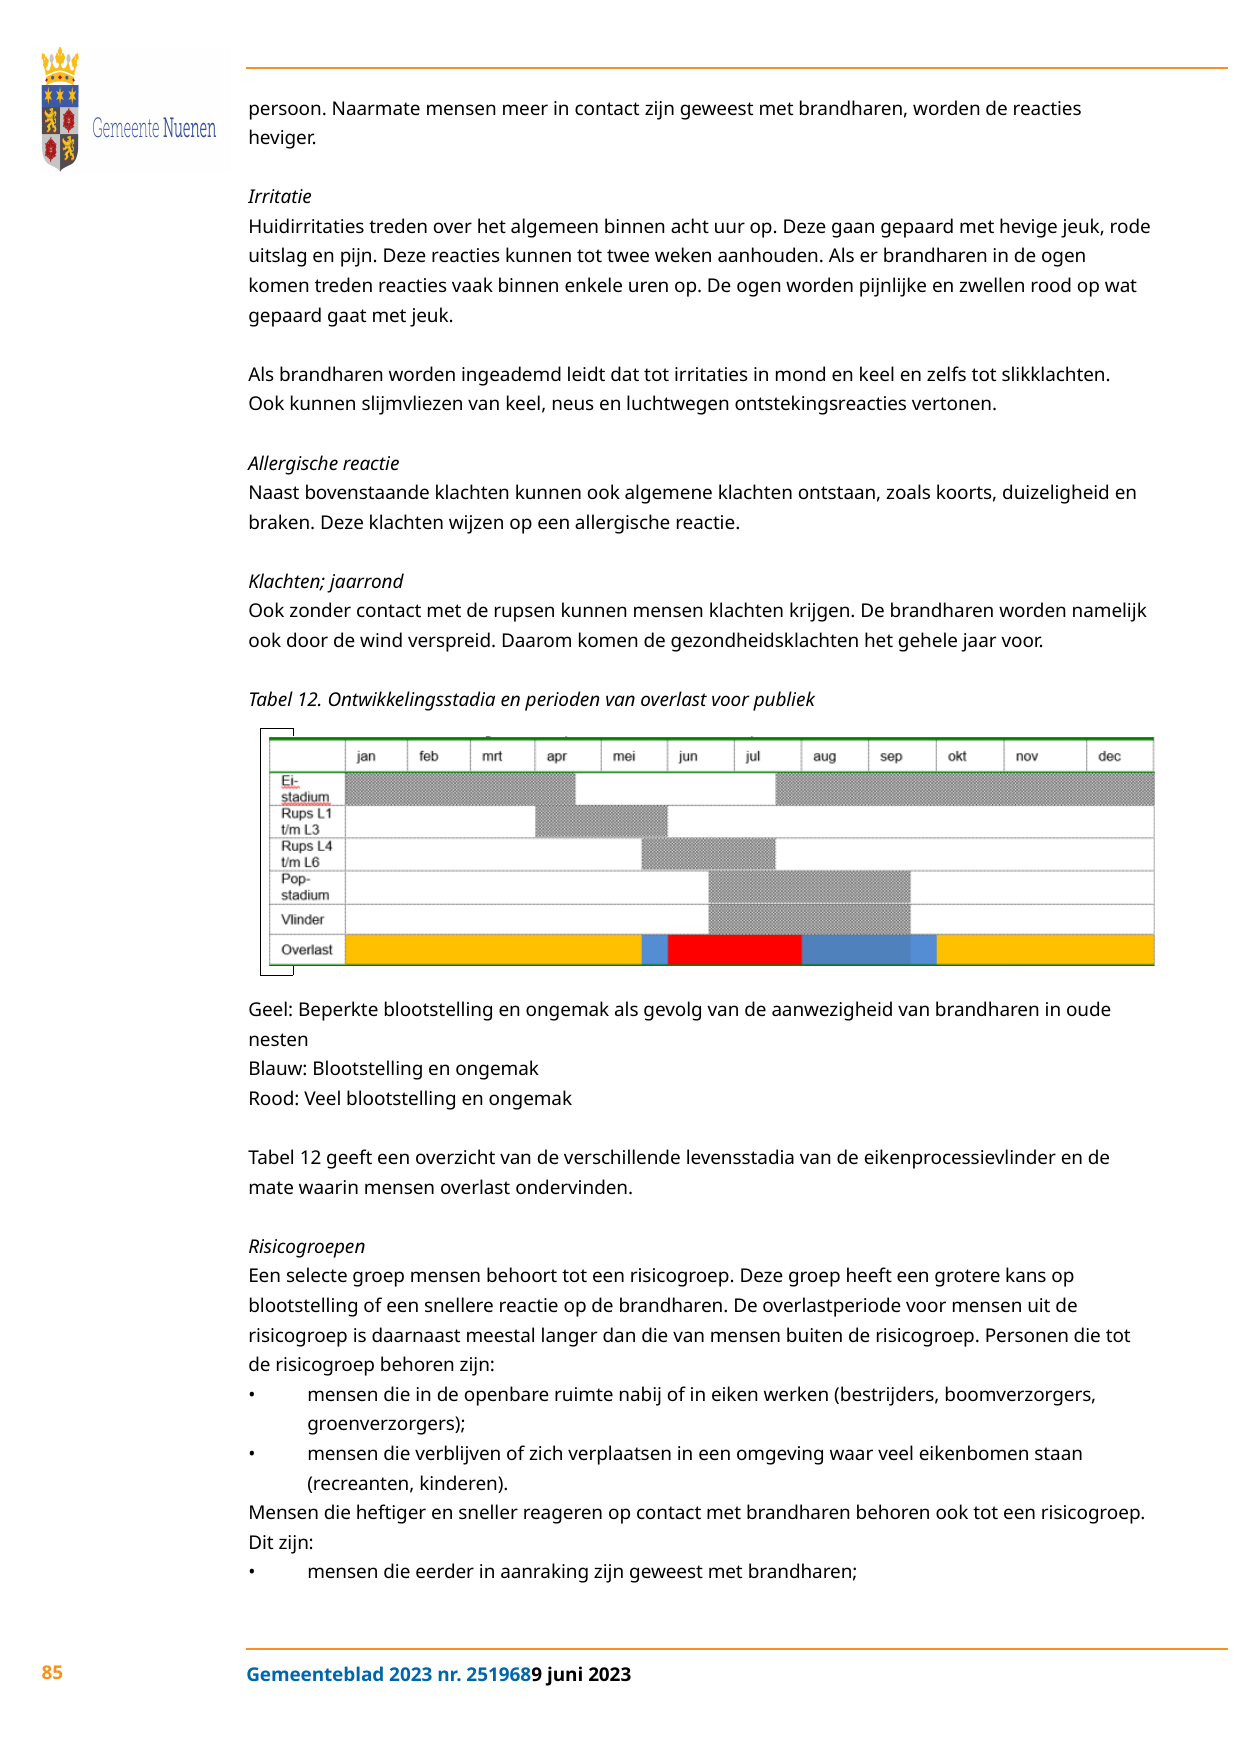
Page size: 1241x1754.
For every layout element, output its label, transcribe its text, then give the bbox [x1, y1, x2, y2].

text Geel: Beperkte blootstelling en ongemak als gevolg van de aanwezigheid van brandharen in oude nesten [248, 996, 1152, 1052]
text Tabel 12. Ontwikkelingsstadia en perioden van overlast voor publiek [248, 686, 1152, 712]
text Klachten; jaarrond [248, 568, 1152, 594]
picture [268, 736, 1155, 966]
list mensen die verblijven of zich verplaatsen in een omgeving waar veel eikenbomen staan (recreanten, kinderen). [248, 1440, 1152, 1495]
text persoon. Naarmate mensen meer in contact zijn geweest met brandharen, worden de reacties heviger. [248, 95, 1152, 150]
text Allergische reactie [248, 450, 1152, 476]
text Mensen die heftiger en sneller reageren op contact met brandharen behoren ook tot een risicogroep. Dit zijn: [248, 1499, 1152, 1554]
text Rood: Veel blootstelling en ongemak [248, 1085, 1152, 1111]
list mensen die eerder in aanraking zijn geweest met brandharen; [248, 1558, 1152, 1584]
text Als brandharen worden ingeademd leidt dat tot irritaties in mond en keel en zelfs tot slikklachten. Ook kunnen slijmvliezen van keel, neus en luchtwegen ontstekingsreacties vertonen. [248, 361, 1152, 416]
text Huidirritaties treden over het algemeen binnen acht uur op. Deze gaan gepaard met hevige jeuk, rode uitslag en pijn. Deze reacties kunnen tot twee weken aanhouden. Als er brandharen in de ogen komen treden reacties vaak binnen enkele uren op. De ogen worden pijnlijke en zwellen rood op wat gepaard gaat met jeuk. [248, 213, 1152, 328]
text Irritatie [248, 183, 1152, 209]
text Naast bovenstaande klachten kunnen ook algemene klachten ontstaan, zoals koorts, duizeligheid en braken. Deze klachten wijzen op een allergische reactie. [248, 479, 1152, 535]
list mensen die in de openbare ruimte nabij of in eiken werken (bestrijders, boomverzorgers, groenverzorgers); [248, 1381, 1152, 1436]
text Tabel 12 geeft een overzicht van de verschillende levensstadia van de eikenprocessievlinder en de mate waarin mensen overlast ondervinden. [248, 1144, 1152, 1199]
text Risicogroepen [248, 1233, 1152, 1259]
text Ook zonder contact met de rupsen kunnen mensen klachten krijgen. De brandharen worden namelijk ook door de wind verspreid. Daarom komen de gezondheidsklachten het gehele jaar voor. [248, 598, 1152, 653]
text Blauw: Blootstelling en ongemak [248, 1056, 1152, 1081]
text Een selecte groep mensen behoort tot een risicogroep. Deze groep heeft een grotere kans op blootstelling of een snellere reactie op de brandharen. De overlastperiode voor mensen uit de risicogroep is daarnaast meestal langer dan die van mensen buiten de risicogroep. Personen die tot de risicogroep behoren zijn: [248, 1263, 1152, 1377]
picture [41, 47, 231, 172]
